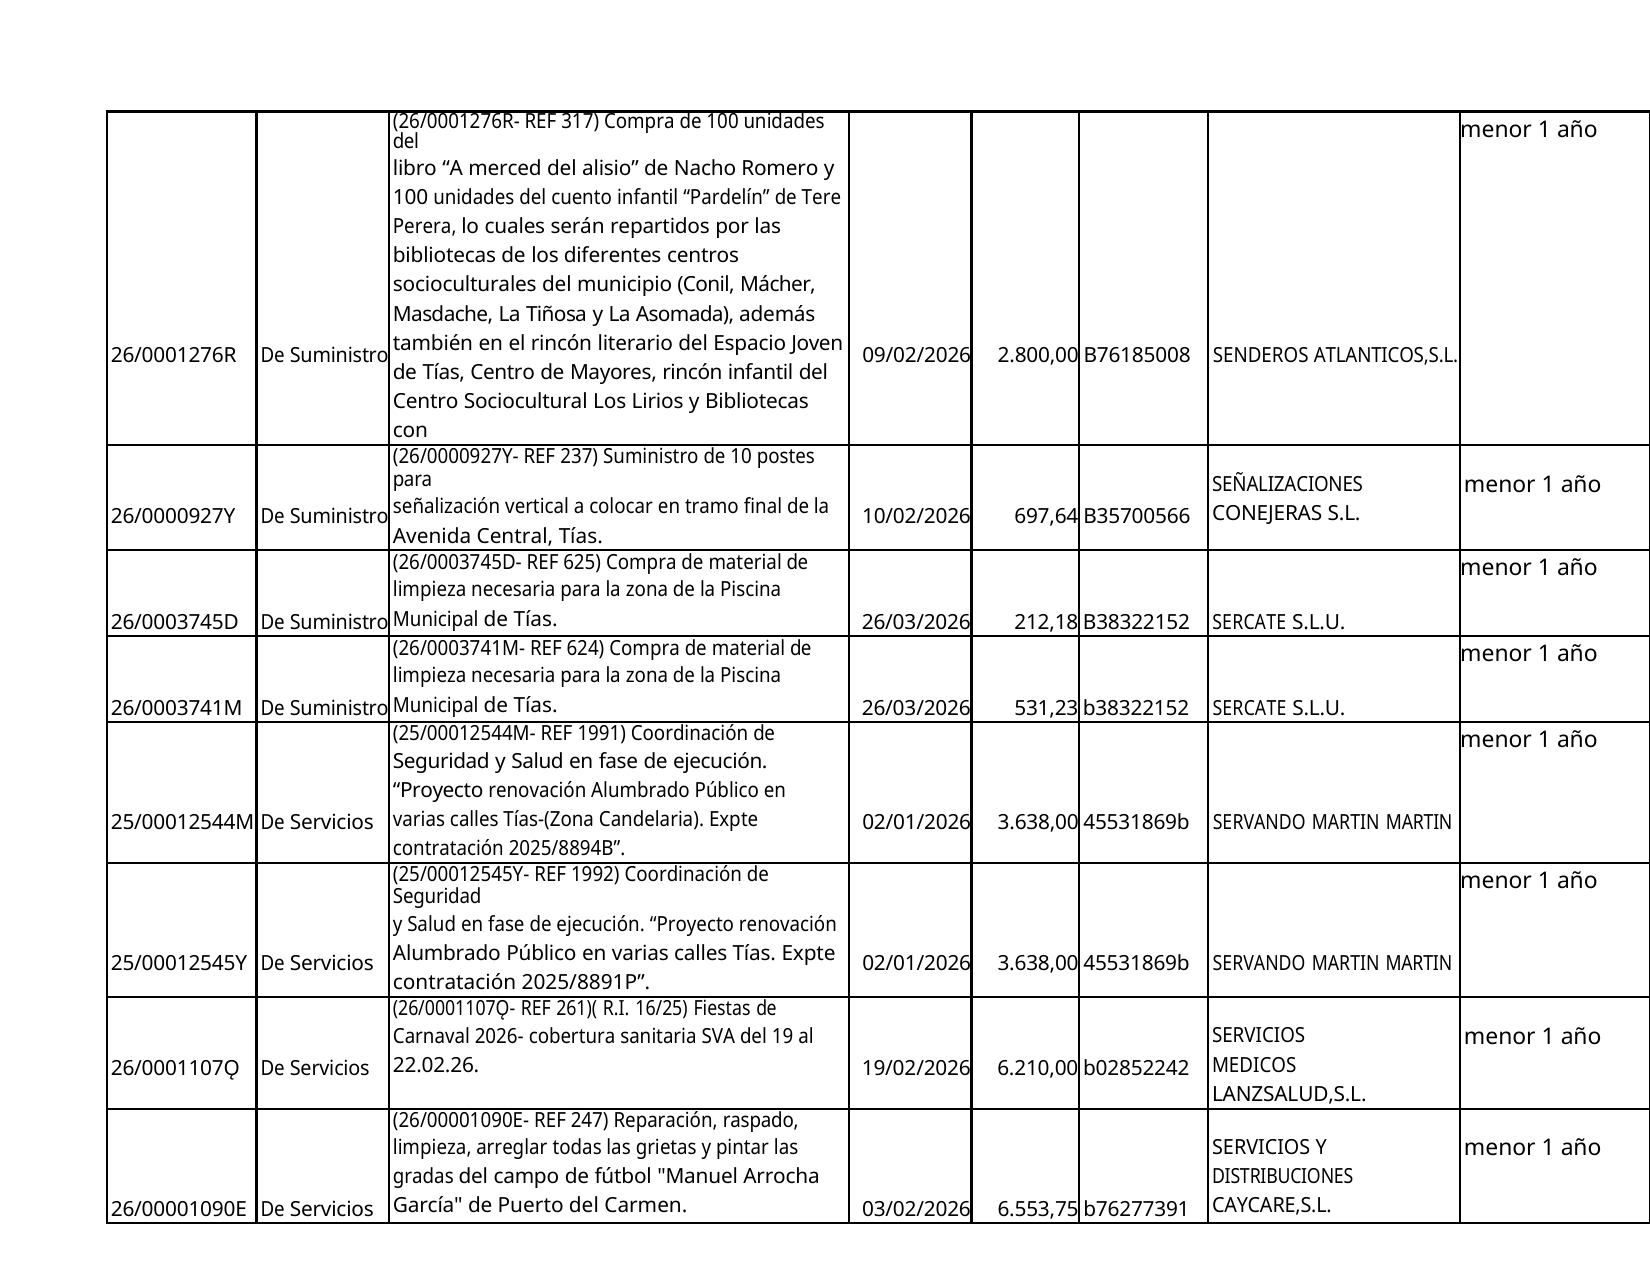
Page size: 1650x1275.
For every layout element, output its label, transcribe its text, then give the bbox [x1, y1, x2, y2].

table_cell B35700566 [1080, 446, 1207, 549]
table_cell 03/02/2026 [850, 1110, 970, 1222]
table_cell De Suministro [258, 637, 388, 721]
table_cell SERVICIOS MEDICOS LANZSALUD,S.L. [1209, 998, 1459, 1107]
table_cell 45531869b [1080, 864, 1207, 996]
table_cell 6.553,75 [973, 1110, 1078, 1222]
table_cell b76277391 [1080, 1110, 1207, 1222]
table_cell De Servicios [258, 1110, 388, 1222]
table_header (26/0001276R- REF 317) Compra de 100 unidades del libro “A merced del alisio” de Nacho Romero y 100 unidades del cuento infantil “Pardelín” de Tere Perera, lo cuales serán repartidos por las bibliotecas de los diferentes centros socioculturales del municipio (Conil, Mácher, Masdache, La Tiñosa y La Asomada), además también en el rincón literario del Espacio Joven de Tías, Centro de Mayores, rincón infantil del Centro Sociocultural Los Lirios y Bibliotecas con [390, 113, 848, 444]
table_cell menor 1 año [1461, 723, 1649, 862]
table_cell 697,64 [973, 446, 1078, 549]
table_cell menor 1 año [1461, 637, 1649, 721]
table_cell 02/01/2026 [850, 864, 970, 996]
table_cell 26/03/2026 [850, 637, 970, 721]
table_cell b38322152 [1080, 637, 1207, 721]
table_cell 02/01/2026 [850, 723, 970, 862]
table_cell 25/00012545Y [108, 864, 255, 996]
table_cell 10/02/2026 [850, 446, 970, 549]
table_cell 26/0001107Ǫ [108, 998, 255, 1107]
table_cell (26/0003745D- REF 625) Compra de material de limpieza necesaria para la zona de la Piscina Municipal de Tías. [390, 551, 848, 635]
table_header 26/0001276R [108, 113, 255, 444]
table_cell De Suministro [258, 446, 388, 549]
table_cell (25/00012545Y- REF 1992) Coordinación de Seguridad y Salud en fase de ejecución. “Proyecto renovación Alumbrado Público en varias calles Tías. Expte contratación 2025/8891P”. [390, 864, 848, 996]
table_cell 531,23 [973, 637, 1078, 721]
table_header SENDEROS ATLANTICOS,S.L. [1209, 113, 1459, 444]
table_cell (26/0003741M- REF 624) Compra de material de limpieza necesaria para la zona de la Piscina Municipal de Tías. [390, 637, 848, 721]
table_cell (26/0001107Ǫ- REF 261)( R.I. 16/25) Fiestas de Carnaval 2026- cobertura sanitaria SVA del 19 al 22.02.26. [390, 998, 848, 1107]
table_cell B38322152 [1080, 551, 1207, 635]
table_cell De Servicios [258, 864, 388, 996]
table_cell SERVANDO MARTIN MARTIN [1209, 864, 1459, 996]
table_header 09/02/2026 [850, 113, 970, 444]
table_header De Suministro [258, 113, 388, 444]
table_cell 26/0003745D [108, 551, 255, 635]
table_cell menor 1 año [1461, 551, 1649, 635]
table_cell SEÑALIZACIONES CONEJERAS S.L. [1209, 446, 1459, 549]
table_cell 19/02/2026 [850, 998, 970, 1107]
table_cell SERCATE S.L.U. [1209, 551, 1459, 635]
table_cell De Servicios [258, 723, 388, 862]
table_header 2.800,00 [973, 113, 1078, 444]
table_header menor 1 año [1461, 113, 1649, 444]
table_cell menor 1 año [1461, 1110, 1649, 1222]
table_header B76185008 [1080, 113, 1207, 444]
table_cell 45531869b [1080, 723, 1207, 862]
table_cell 26/0000927Y [108, 446, 255, 549]
table_cell 26/0003741M [108, 637, 255, 721]
table_cell (26/00001090E- REF 247) Reparación, raspado, limpieza, arreglar todas las grietas y pintar las gradas del campo de fútbol "Manuel Arrocha García" de Puerto del Carmen. [390, 1110, 848, 1222]
table_cell (26/0000927Y- REF 237) Suministro de 10 postes para señalización vertical a colocar en tramo final de la Avenida Central, Tías. [390, 446, 848, 549]
table_cell SERVANDO MARTIN MARTIN [1209, 723, 1459, 862]
table_cell De Servicios [258, 998, 388, 1107]
table_cell 3.638,00 [973, 864, 1078, 996]
table_cell 26/03/2026 [850, 551, 970, 635]
table_cell 212,18 [973, 551, 1078, 635]
table_cell menor 1 año [1461, 998, 1649, 1107]
table_cell 26/00001090E [108, 1110, 255, 1222]
table_cell menor 1 año [1461, 446, 1649, 549]
table_cell b02852242 [1080, 998, 1207, 1107]
table_cell De Suministro [258, 551, 388, 635]
table_cell 25/00012544M [108, 723, 255, 862]
table_cell 6.210,00 [973, 998, 1078, 1107]
table_cell menor 1 año [1461, 864, 1649, 996]
table_cell 3.638,00 [973, 723, 1078, 862]
table_cell (25/00012544M- REF 1991) Coordinación de Seguridad y Salud en fase de ejecución. “Proyecto renovación Alumbrado Público en varias calles Tías-(Zona Candelaria). Expte contratación 2025/8894B”. [390, 723, 848, 862]
table_cell SERCATE S.L.U. [1209, 637, 1459, 721]
table_cell SERVICIOS Y DISTRIBUCIONES CAYCARE,S.L. [1209, 1110, 1459, 1222]
